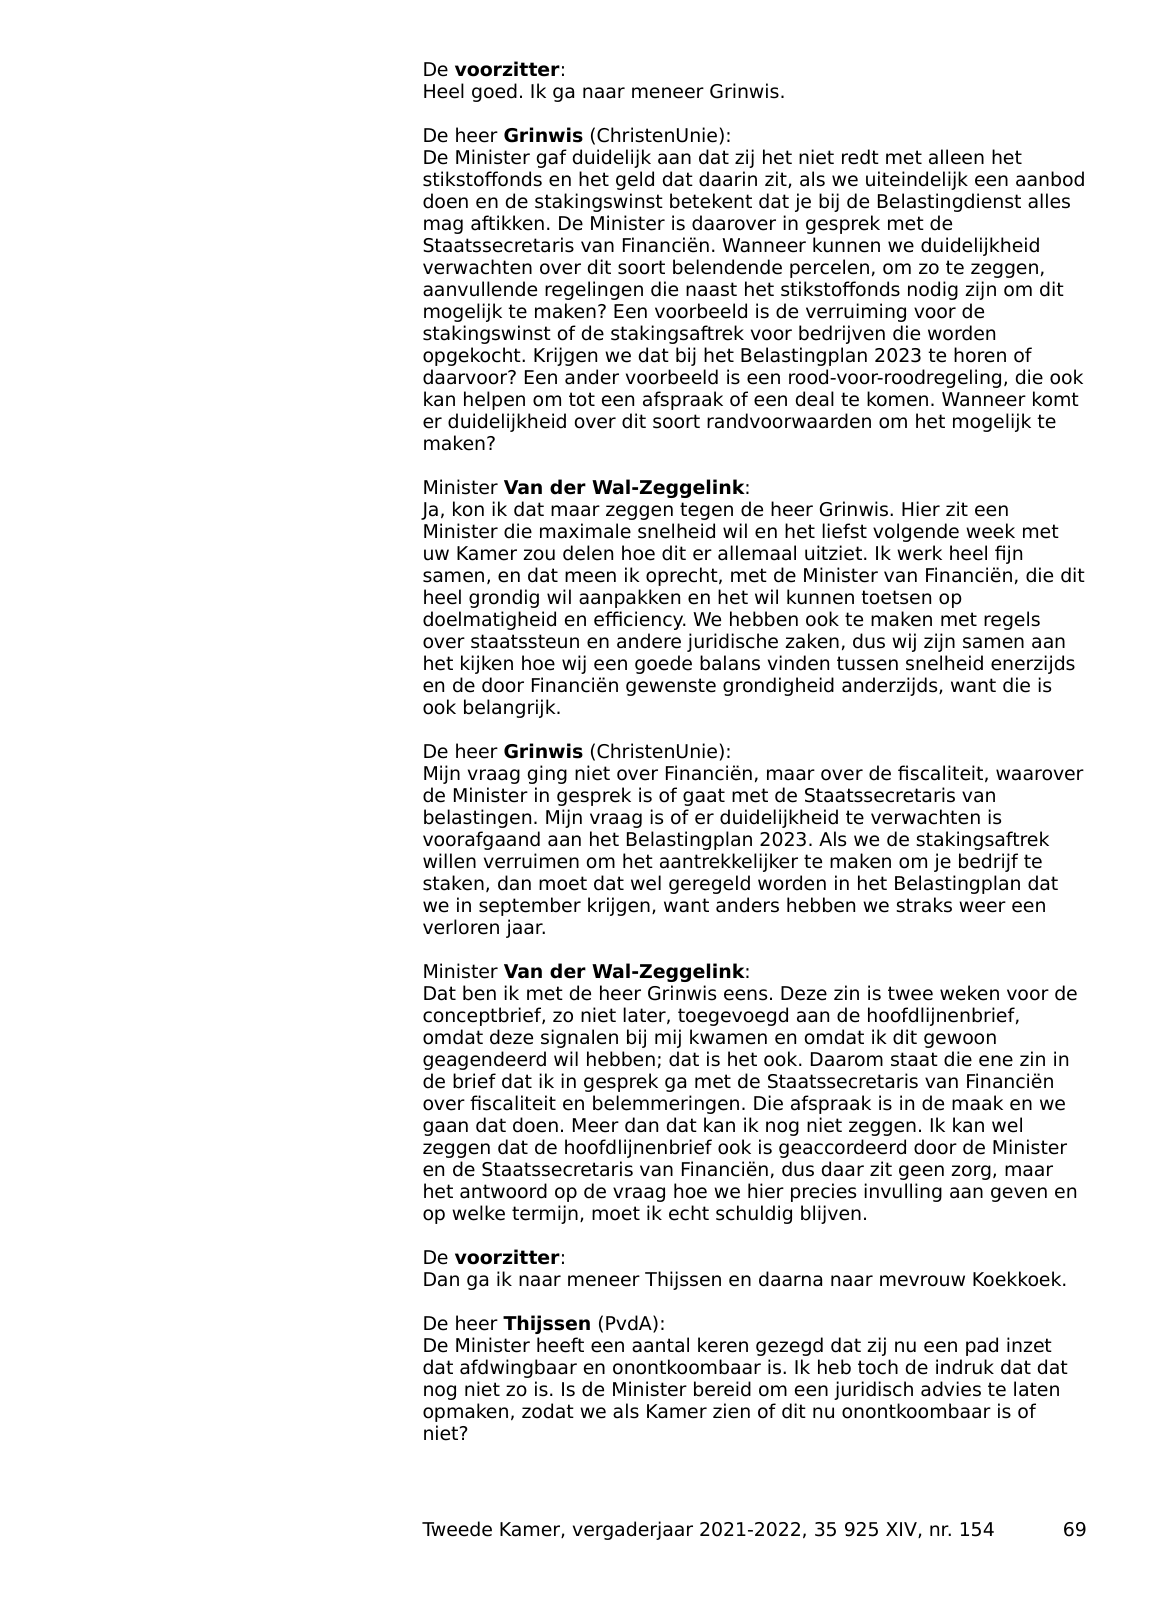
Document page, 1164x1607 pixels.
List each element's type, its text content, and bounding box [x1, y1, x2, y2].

text Dat ben ik met de heer Grinwis eens. Deze zin is twee weken voor de conceptbrief, zo niet later, toegevoegd aan de hoofdlijnenbrief, omdat deze signalen bij mij kwamen en omdat ik dit gewoon geagendeerd wil hebben; dat is het ook. Daarom staat die ene zin in de brief dat ik in gesprek ga met de Staatssecretaris van Financiën over fiscaliteit en belemmeringen. Die afspraak is in de maak en we gaan dat doen. Meer dan dat kan ik nog niet zeggen. Ik kan wel zeggen dat de hoofdlijnenbrief ook is geaccordeerd door de Minister en de Staatssecretaris van Financiën, dus daar zit geen zorg, maar het antwoord op de vraag hoe we hier precies invulling aan geven en op welke termijn, moet ik echt schuldig blijven. [422, 983, 1087, 1225]
text Mijn vraag ging niet over Financiën, maar over de fiscaliteit, waarover de Minister in gesprek is of gaat met de Staatssecretaris van belastingen. Mijn vraag is of er duidelijkheid te verwachten is voorafgaand aan het Belastingplan 2023. Als we de stakingsaftrek willen verruimen om het aantrekkelijker te maken om je bedrijf te staken, dan moet dat wel geregeld worden in het Belastingplan dat we in september krijgen, want anders hebben we straks weer een verloren jaar. [422, 763, 1087, 939]
text Heel goed. Ik ga naar meneer Grinwis. [422, 81, 1087, 103]
text Minister Van der Wal-Zeggelink: [422, 961, 1087, 983]
text Ja, kon ik dat maar zeggen tegen de heer Grinwis. Hier zit een Minister die maximale snelheid wil en het liefst volgende week met uw Kamer zou delen hoe dit er allemaal uitziet. Ik werk heel fijn samen, en dat meen ik oprecht, met de Minister van Financiën, die dit heel grondig wil aanpakken en het wil kunnen toetsen op doelmatigheid en efficiency. We hebben ook te maken met regels over staatssteun en andere juridische zaken, dus wij zijn samen aan het kijken hoe wij een goede balans vinden tussen snelheid enerzijds en de door Financiën gewenste grondigheid anderzijds, want die is ook belangrijk. [422, 499, 1087, 719]
text Dan ga ik naar meneer Thijssen en daarna naar mevrouw Koekkoek. [422, 1269, 1087, 1291]
text De Minister gaf duidelijk aan dat zij het niet redt met alleen het stikstoffonds en het geld dat daarin zit, als we uiteindelijk een aanbod doen en de stakingswinst betekent dat je bij de Belastingdienst alles mag aftikken. De Minister is daarover in gesprek met de Staatssecretaris van Financiën. Wanneer kunnen we duidelijkheid verwachten over dit soort belendende percelen, om zo te zeggen, aanvullende regelingen die naast het stikstoffonds nodig zijn om dit mogelijk te maken? Een voorbeeld is de verruiming voor de stakingswinst of de stakingsaftrek voor bedrijven die worden opgekocht. Krijgen we dat bij het Belastingplan 2023 te horen of daarvoor? Een ander voorbeeld is een rood-voor-roodregeling, die ook kan helpen om tot een afspraak of een deal te komen. Wanneer komt er duidelijkheid over dit soort randvoorwaarden om het mogelijk te maken? [422, 147, 1087, 455]
text De heer Grinwis (ChristenUnie): [422, 125, 1087, 147]
text De voorzitter: [422, 59, 1087, 81]
text De voorzitter: [422, 1247, 1087, 1269]
text De heer Grinwis (ChristenUnie): [422, 741, 1087, 763]
text De Minister heeft een aantal keren gezegd dat zij nu een pad inzet dat afdwingbaar en onontkoombaar is. Ik heb toch de indruk dat dat nog niet zo is. Is de Minister bereid om een juridisch advies te laten opmaken, zodat we als Kamer zien of dit nu onontkoombaar is of niet? [422, 1335, 1087, 1445]
text Minister Van der Wal-Zeggelink: [422, 477, 1087, 499]
text De heer Thijssen (PvdA): [422, 1313, 1087, 1335]
